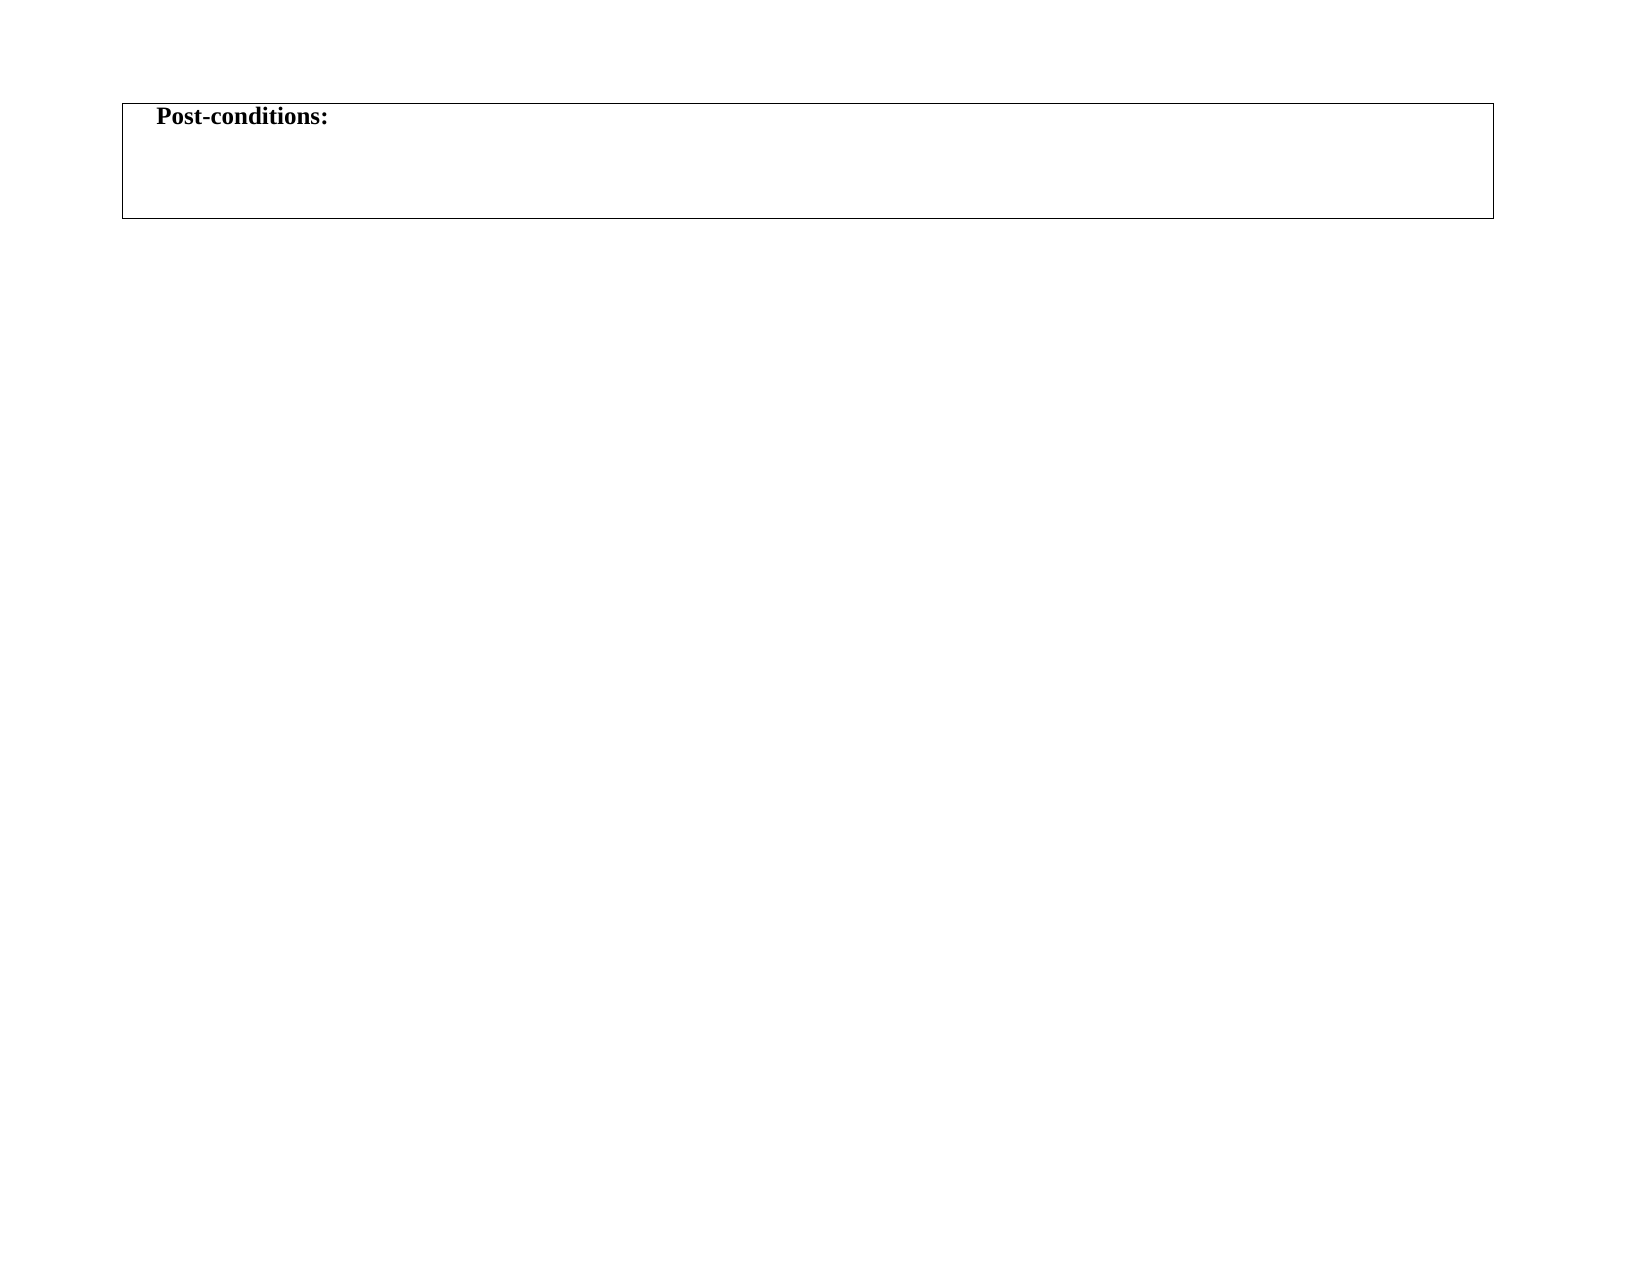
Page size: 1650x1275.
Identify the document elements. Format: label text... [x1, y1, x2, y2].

text Post-conditions: [156, 104, 1493, 129]
